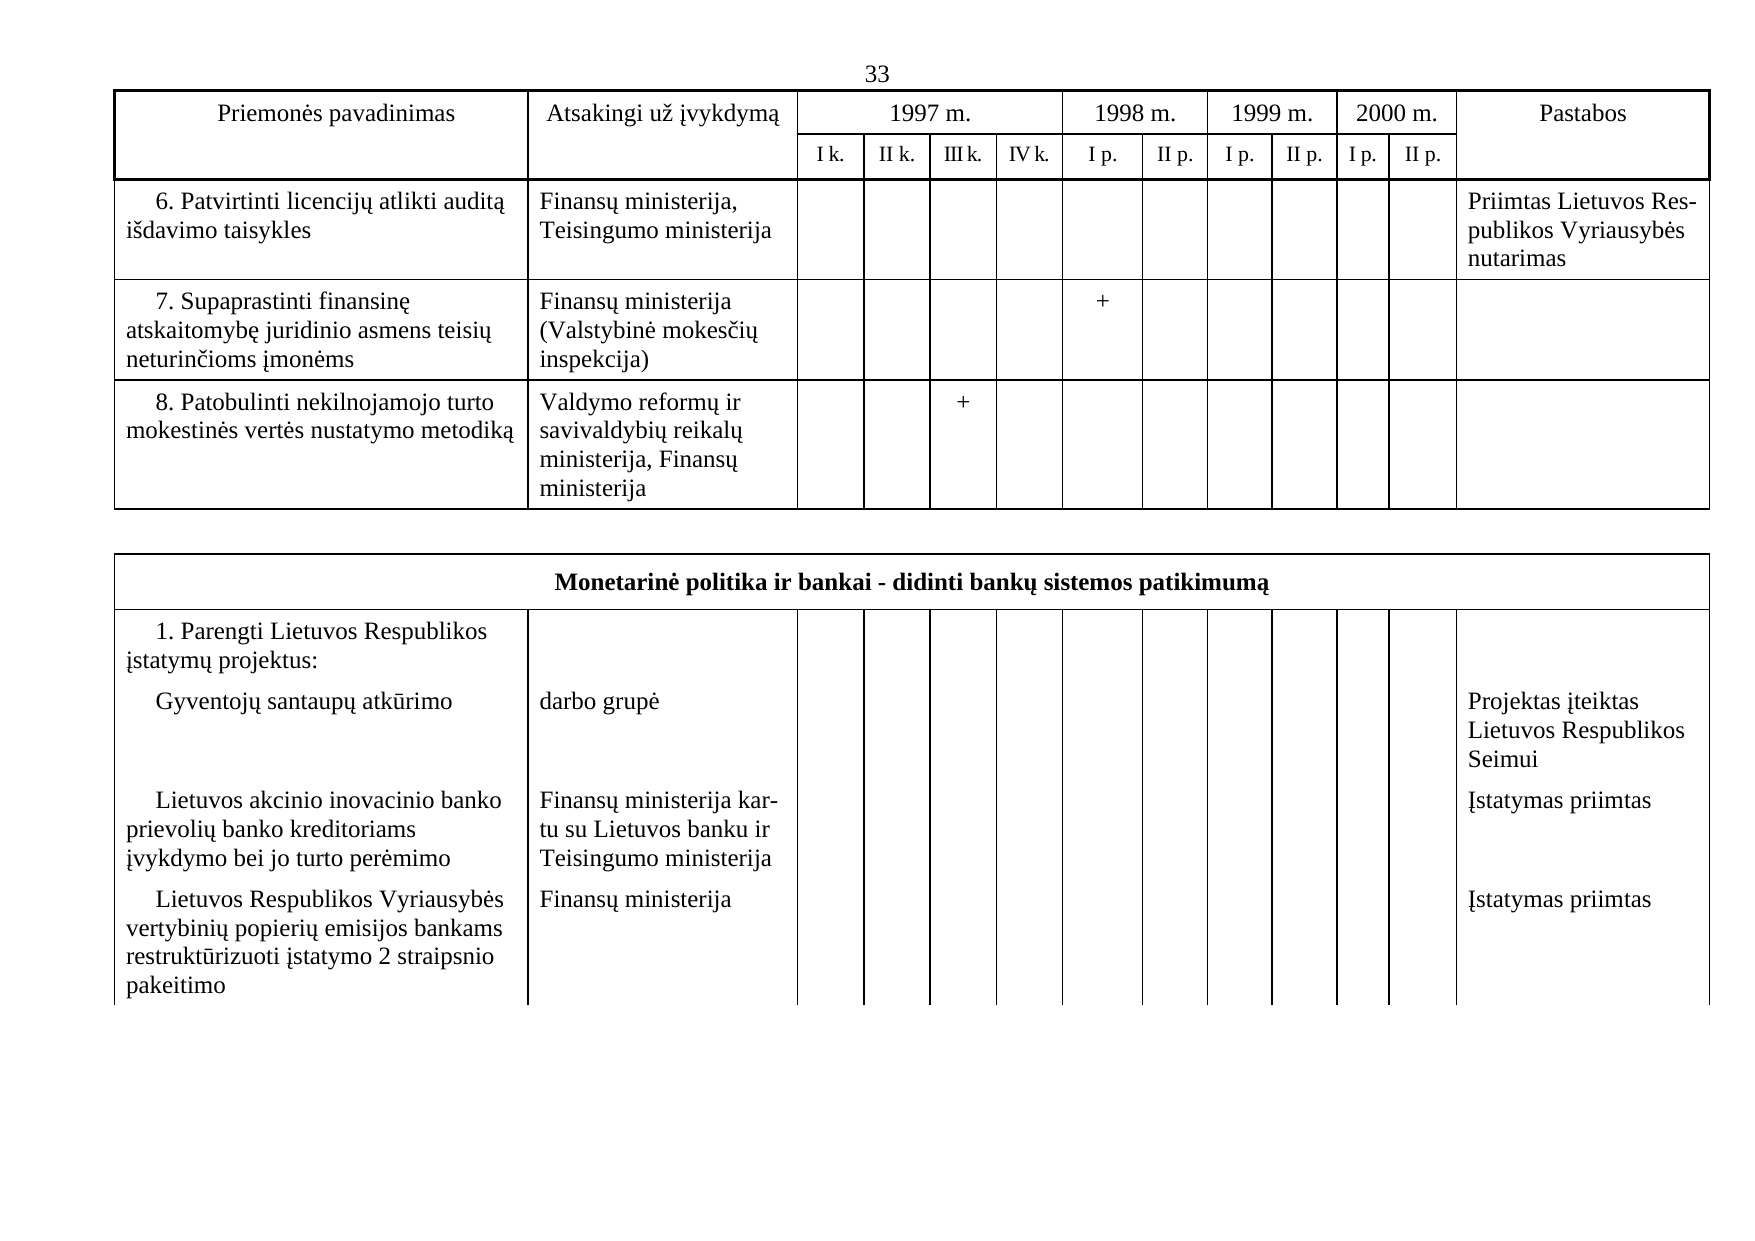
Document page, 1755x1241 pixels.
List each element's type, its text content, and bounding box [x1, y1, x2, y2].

table_cell Gyventojų santaupų atkūrimo [115, 680, 527, 779]
table_cell + [1063, 280, 1142, 379]
table_cell [1390, 779, 1456, 878]
table_cell [997, 610, 1062, 680]
table_cell Įstatymas priimtas [1457, 878, 1709, 1005]
table_cell [997, 381, 1062, 508]
table_cell [1143, 181, 1207, 278]
table_cell Finansų ministerija kar-tu su Lietuvos banku ir Teisingumo ministerija [529, 779, 797, 878]
table_cell [1143, 381, 1207, 508]
table_cell [1208, 610, 1271, 680]
table_cell [1063, 610, 1142, 680]
table_cell [529, 610, 797, 680]
table_cell IV k. [997, 135, 1062, 178]
table_cell [1338, 878, 1388, 1005]
table_cell [1457, 610, 1709, 680]
table_cell [1063, 680, 1142, 779]
table_cell [865, 610, 929, 680]
table_cell I p. [1338, 135, 1388, 178]
table_cell Lietuvos Respublikos Vyriausybės vertybinių popierių emisijos bankams restruktūrizuoti įstatymo 2 straipsnio pakeitimo [115, 878, 527, 1005]
table_cell [1338, 381, 1388, 508]
table_cell [997, 680, 1062, 779]
table_cell [1143, 280, 1207, 379]
table_header 1999 m. [1208, 92, 1336, 133]
table_cell [1338, 280, 1388, 379]
table_cell [931, 779, 996, 878]
table_cell [1272, 510, 1337, 553]
table_cell [1208, 280, 1271, 379]
table_cell [1337, 510, 1389, 553]
table_cell [1338, 779, 1388, 878]
table_cell [1273, 680, 1336, 779]
table_cell Valdymo reformų ir savivaldybių reikalų ministerija, Finansų ministerija [529, 381, 797, 508]
table_cell [798, 878, 863, 1005]
table_cell [1273, 280, 1336, 379]
table_cell [797, 510, 864, 553]
table_cell [997, 878, 1062, 1005]
table_cell [798, 181, 863, 278]
table_cell [1338, 610, 1388, 680]
table_header 1997 m. [798, 92, 1062, 133]
table_cell [1390, 381, 1456, 508]
table_cell II p. [1143, 135, 1207, 178]
table_cell [865, 779, 929, 878]
table_cell [1208, 181, 1271, 278]
table_cell [1208, 680, 1271, 779]
table_cell [997, 779, 1062, 878]
table_cell [996, 510, 1063, 553]
table_cell [1063, 878, 1142, 1005]
table_cell [798, 381, 863, 508]
table_cell [1063, 181, 1142, 278]
table_cell Finansų ministerija [529, 878, 797, 1005]
table_cell [1063, 510, 1143, 553]
table_cell II k. [865, 135, 929, 178]
table_header Atsakingi už įvykdymą [529, 92, 797, 133]
table_cell [798, 610, 863, 680]
table_cell [1208, 779, 1271, 878]
table_cell 8. Patobulinti nekilnojamojo turto mokestinės vertės nustatymo metodiką [115, 381, 527, 508]
table_cell [1390, 610, 1456, 680]
table_cell darbo grupė [529, 680, 797, 779]
table_cell [798, 779, 863, 878]
table_cell II p. [1273, 135, 1336, 178]
table_cell 6. Patvirtinti licencijų atlikti auditą išdavimo taisykles [115, 181, 527, 278]
table_cell Projektas įteiktas Lietuvos Respublikos Seimui [1457, 680, 1709, 779]
table_cell I p. [1063, 135, 1142, 178]
table_cell [930, 510, 996, 553]
table_cell [1390, 680, 1456, 779]
table_cell [1063, 779, 1142, 878]
table_cell [1143, 510, 1207, 553]
table_cell [529, 133, 797, 178]
table_cell 1. Parengti Lietuvos Respublikos įstatymų projektus: [115, 610, 527, 680]
table_cell [1338, 181, 1388, 278]
table_cell [1208, 878, 1271, 1005]
table_cell [1207, 510, 1272, 553]
table_cell [115, 510, 528, 553]
table_cell [865, 381, 929, 508]
table_cell Lietuvos akcinio inovacinio banko prievolių banko kreditoriams įvykdymo bei jo turto perėmimo [115, 779, 527, 878]
table_cell [1457, 381, 1709, 508]
table_cell I p. [1208, 135, 1271, 178]
table_cell [1063, 381, 1142, 508]
table_header Priemonės pavadinimas [116, 92, 527, 133]
table_cell [116, 133, 527, 178]
table_cell [1143, 610, 1207, 680]
table_cell [1338, 680, 1388, 779]
table_cell [931, 610, 996, 680]
table_cell [1273, 610, 1336, 680]
table_cell [1390, 878, 1456, 1005]
table_cell Monetarinė politika ir bankai - didinti bankų sistemos patikimumą [115, 555, 1709, 608]
table_cell [865, 280, 929, 379]
table_cell [1273, 381, 1336, 508]
table_cell [1143, 878, 1207, 1005]
table_cell + [931, 381, 996, 508]
table_cell [997, 181, 1062, 278]
table_cell [1273, 779, 1336, 878]
table_cell [931, 878, 996, 1005]
table_cell [1208, 381, 1271, 508]
table_cell [864, 510, 930, 553]
table_cell [1457, 133, 1708, 178]
table_cell [865, 878, 929, 1005]
table_header 1998 m. [1063, 92, 1207, 133]
table_cell Finansų ministerija (Valstybinė mokesčių inspekcija) [529, 280, 797, 379]
table_cell [931, 280, 996, 379]
table_cell [1389, 510, 1456, 553]
table_cell [798, 280, 863, 379]
table_cell Priimtas Lietuvos Res-publikos Vyriausybės nutarimas [1457, 181, 1709, 278]
table_cell [997, 280, 1062, 379]
table_cell 7. Supaprastinti finansinę atskaitomybę juridinio asmens teisių neturinčioms įmonėms [115, 280, 527, 379]
table_cell [798, 680, 863, 779]
table_cell III k. [931, 135, 996, 178]
table_cell [1273, 181, 1336, 278]
table_cell [865, 181, 929, 278]
table_cell [1143, 779, 1207, 878]
table_cell [1143, 680, 1207, 779]
table_cell II p. [1390, 135, 1456, 178]
table_cell [931, 181, 996, 278]
table_cell [1390, 181, 1456, 278]
table_cell [1390, 280, 1456, 379]
table_cell [865, 680, 929, 779]
table_cell [1273, 878, 1336, 1005]
table_cell [1456, 510, 1709, 553]
table_cell Finansų ministerija, Teisingumo ministerija [529, 181, 797, 278]
table_cell [1457, 280, 1709, 379]
table_cell I k. [798, 135, 863, 178]
table_header Pastabos [1457, 92, 1708, 133]
table_header 2000 m. [1338, 92, 1456, 133]
table_cell Įstatymas priimtas [1457, 779, 1709, 878]
table_cell [528, 510, 797, 553]
table_cell [931, 680, 996, 779]
